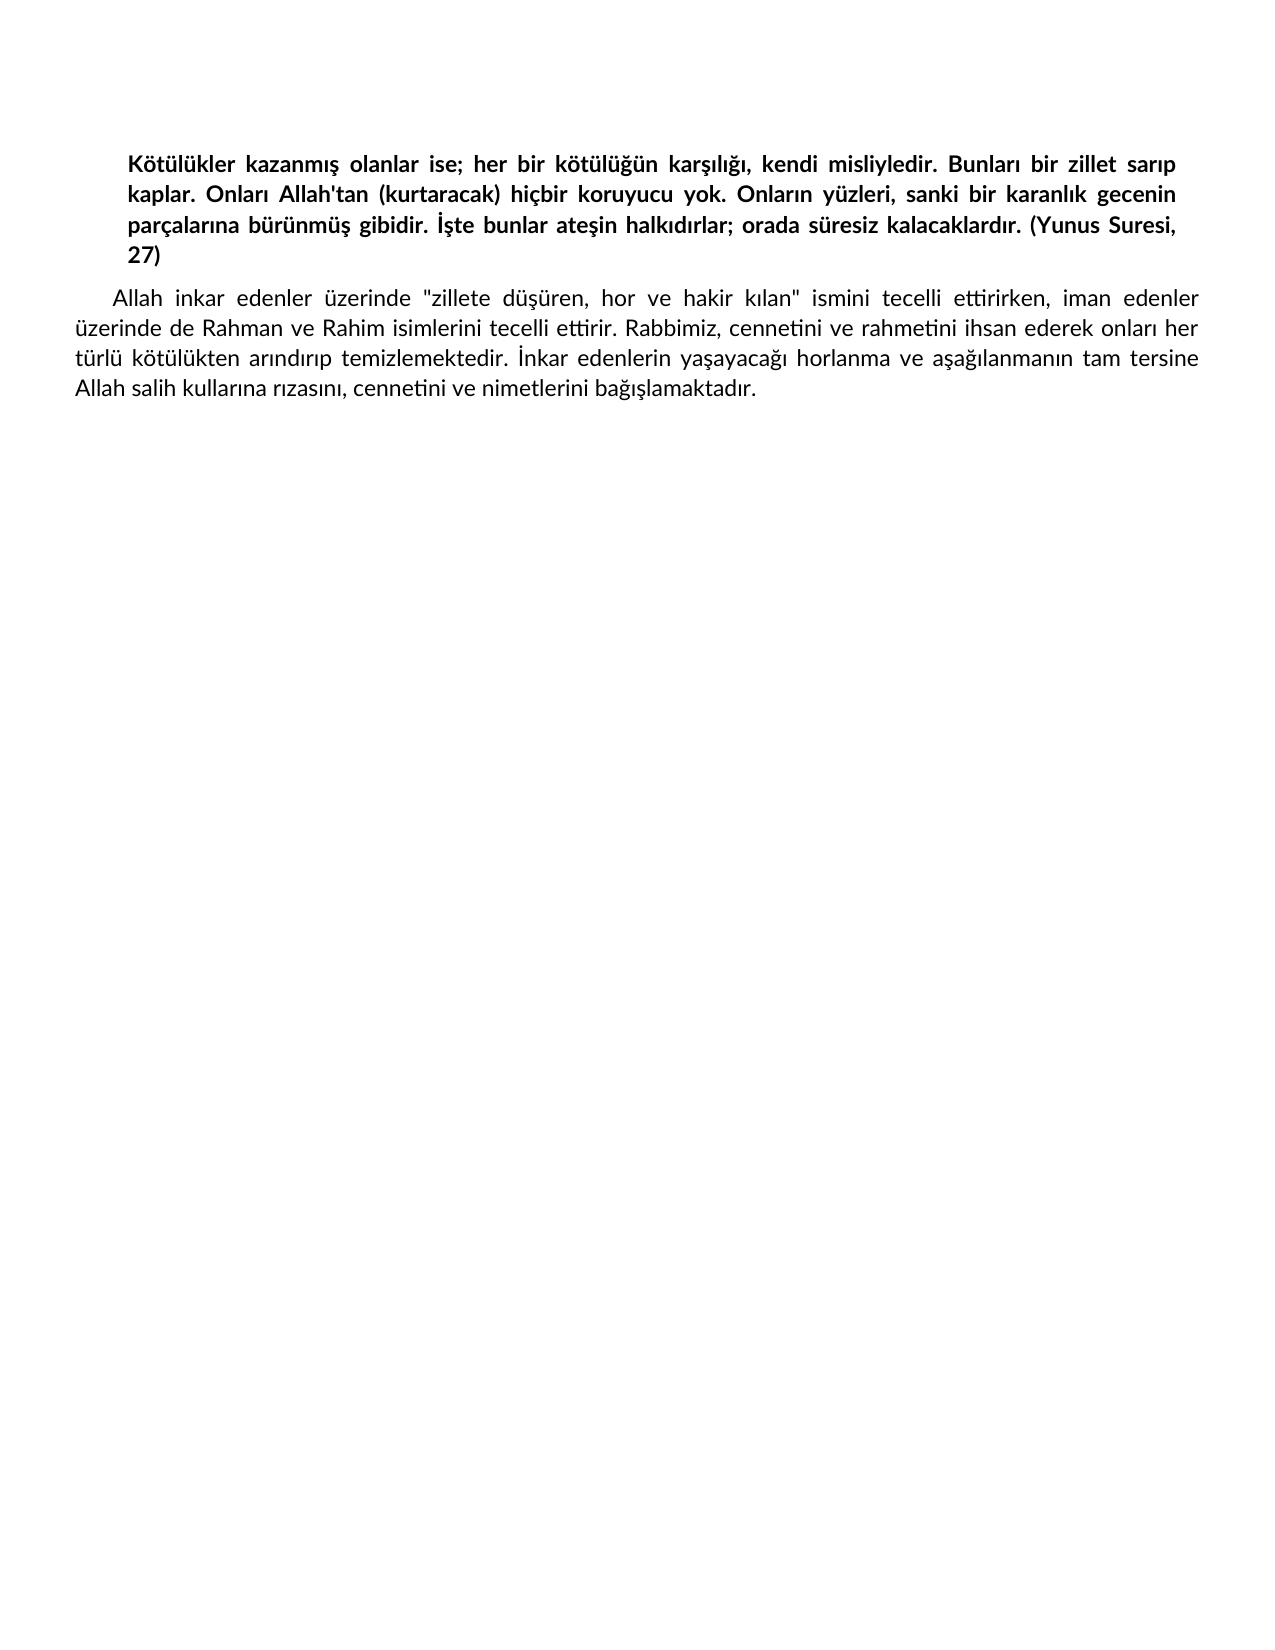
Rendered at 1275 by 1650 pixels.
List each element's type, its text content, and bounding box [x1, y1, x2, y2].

text Kötülükler kazanmış olanlar ise; her bir kötülüğün karşılığı, kendi misliyledir. Bunları bir zillet sarıp kaplar. Onları Allah'tan (kurtaracak) hiçbir koruyucu yok. Onların yüzleri, sanki bir karanlık gecenin parçalarına bürünmüş gibidir. İşte bunlar ateşin halkıdırlar; orada süresiz kalacaklardır. (Yunus Suresi, 27) [127, 150, 1177, 268]
text Allah inkar edenler üzerinde "zillete düşüren, hor ve hakir kılan" ismini tecelli ettirirken, iman edenler üzerinde de Rahman ve Rahim isimlerini tecelli ettirir. Rabbimiz, cennetini ve rahmetini ihsan ederek onları her türlü kötülükten arındırıp temizlemektedir. İnkar edenlerin yaşayacağı horlanma ve aşağılanmanın tam tersine Allah salih kullarına rızasını, cennetini ve nimetlerini bağışlamaktadır. [75, 283, 1200, 401]
